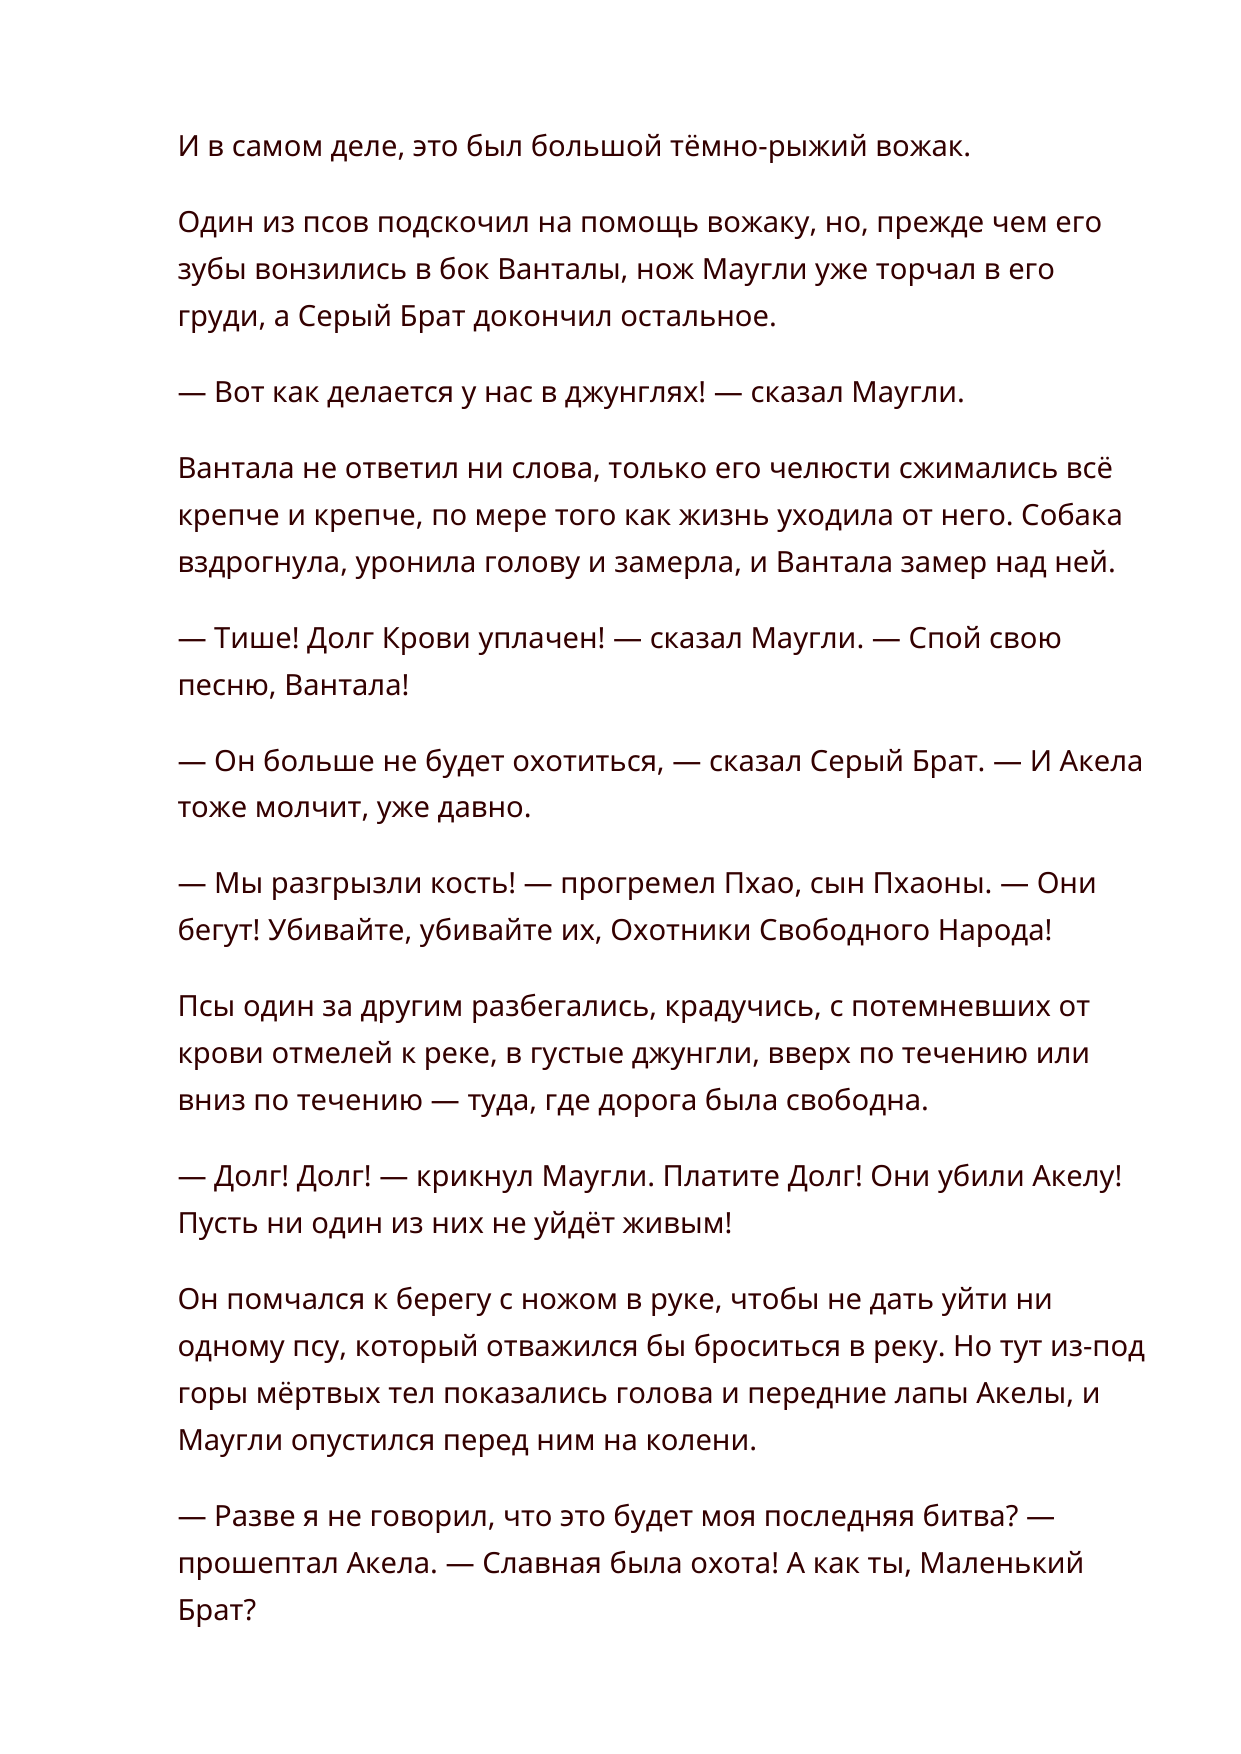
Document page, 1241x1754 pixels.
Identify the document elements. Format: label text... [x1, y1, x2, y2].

text И в самом деле, это был большой тёмно-рыжий вожак. [177, 118, 1152, 165]
text Вантала не ответил ни слова, только его челюсти сжимались всё крепче и крепче, по мере того как жизнь уходила от него. Собака вздрогнула, уронила голову и замерла, и Вантала замер над ней. [177, 440, 1152, 581]
text Он помчался к берегу с ножом в руке, чтобы не дать уйти ни одному псу, который отважился бы броситься в реку. Но тут из-под горы мёртвых тел показались голова и передние лапы Акелы, и Маугли опустился перед ним на колени. [177, 1271, 1152, 1459]
text — Тише! Долг Крови уплачен! — сказал Маугли. — Спой свою песню, Вантала! [177, 610, 1152, 703]
text — Вот как делается у нас в джунглях! — сказал Маугли. [177, 364, 1152, 411]
text Один из псов подскочил на помощь вожаку, но, прежде чем его зубы вонзились в бок Ванталы, нож Маугли уже торчал в его груди, а Серый Брат докончил остальное. [177, 194, 1152, 335]
text Псы один за другим разбегались, крадучись, с потемневших от крови отмелей к реке, в густые джунгли, вверх по течению или вниз по течению — туда, где дорога была свободна. [177, 978, 1152, 1119]
text — Долг! Долг! — крикнул Маугли. Платите Долг! Они убили Акелу! Пусть ни один из них не уйдёт живым! [177, 1148, 1152, 1242]
text — Мы разгрызли кость! — прогремел Пхао, сын Пхаоны. — Они бегут! Убивайте, убивайте их, Охотники Свободного Народа! [177, 856, 1152, 949]
text — Разве я не говорил, что это будет моя последняя битва? — прошептал Акела. — Славная была охота! А как ты, Маленький Брат? [177, 1488, 1152, 1628]
text — Он больше не будет охотиться, — сказал Серый Брат. — И Акела тоже молчит, уже давно. [177, 733, 1152, 826]
